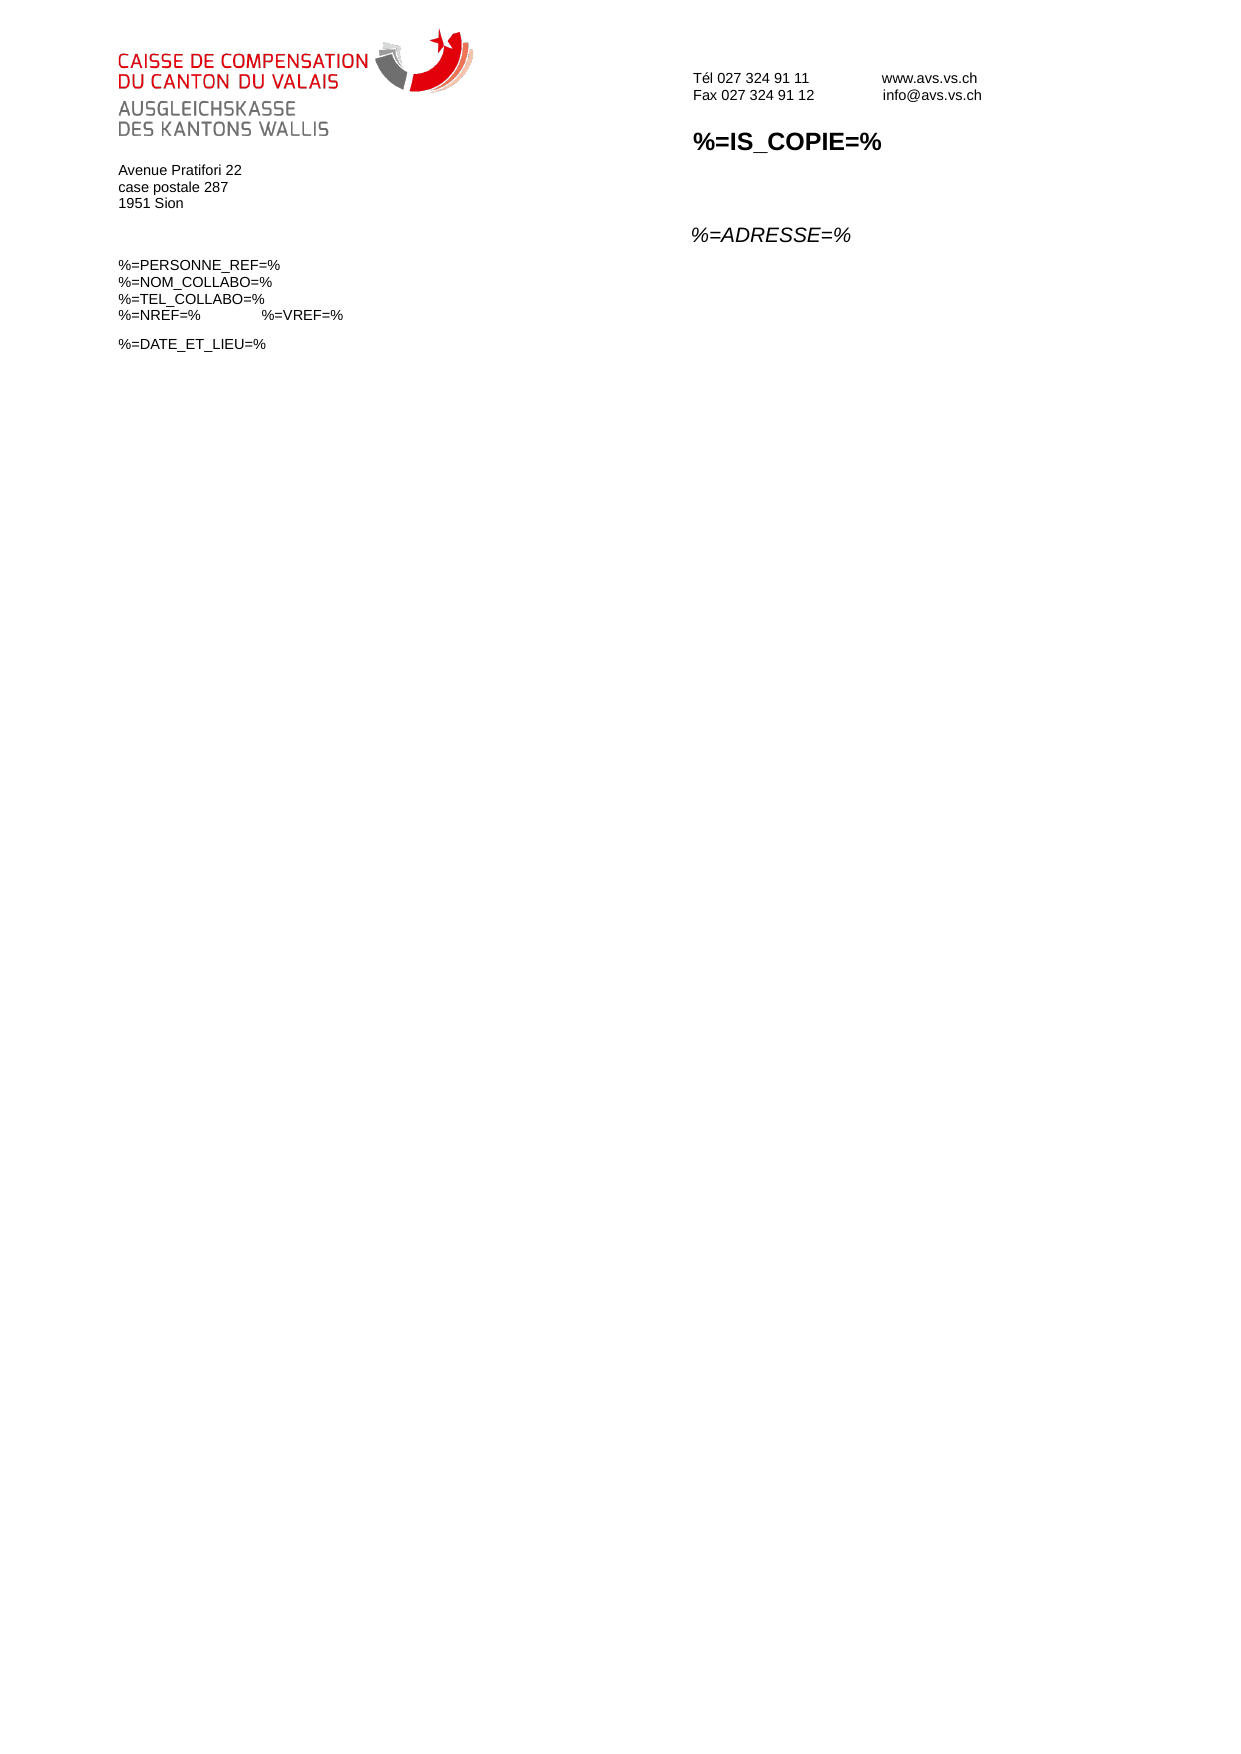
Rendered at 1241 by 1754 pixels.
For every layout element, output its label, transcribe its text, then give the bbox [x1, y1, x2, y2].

table_cell [118, 358, 299, 384]
table_cell %=ADRESSE=% [689, 218, 1121, 384]
picture [118, 28, 474, 136]
text Fax 027 324 91 12 info@avs.vs.ch [693, 86, 1122, 103]
text %=IS_COPIE=% [693, 127, 1122, 156]
text Tél 027 324 91 11 www.avs.vs.ch [693, 69, 1122, 86]
table_header Avenue Pratifori 22 case postale 287 1951 Sion [118, 156, 689, 217]
table_header [689, 156, 1121, 217]
table_cell %=DATE_ET_LIEU=% [118, 330, 689, 358]
table_cell %=PERSONNE_REF=% %=NOM_COLLABO=% %=TEL_COLLABO=% %=NREF=% %=VREF=% [118, 218, 689, 329]
table_cell [299, 358, 689, 384]
